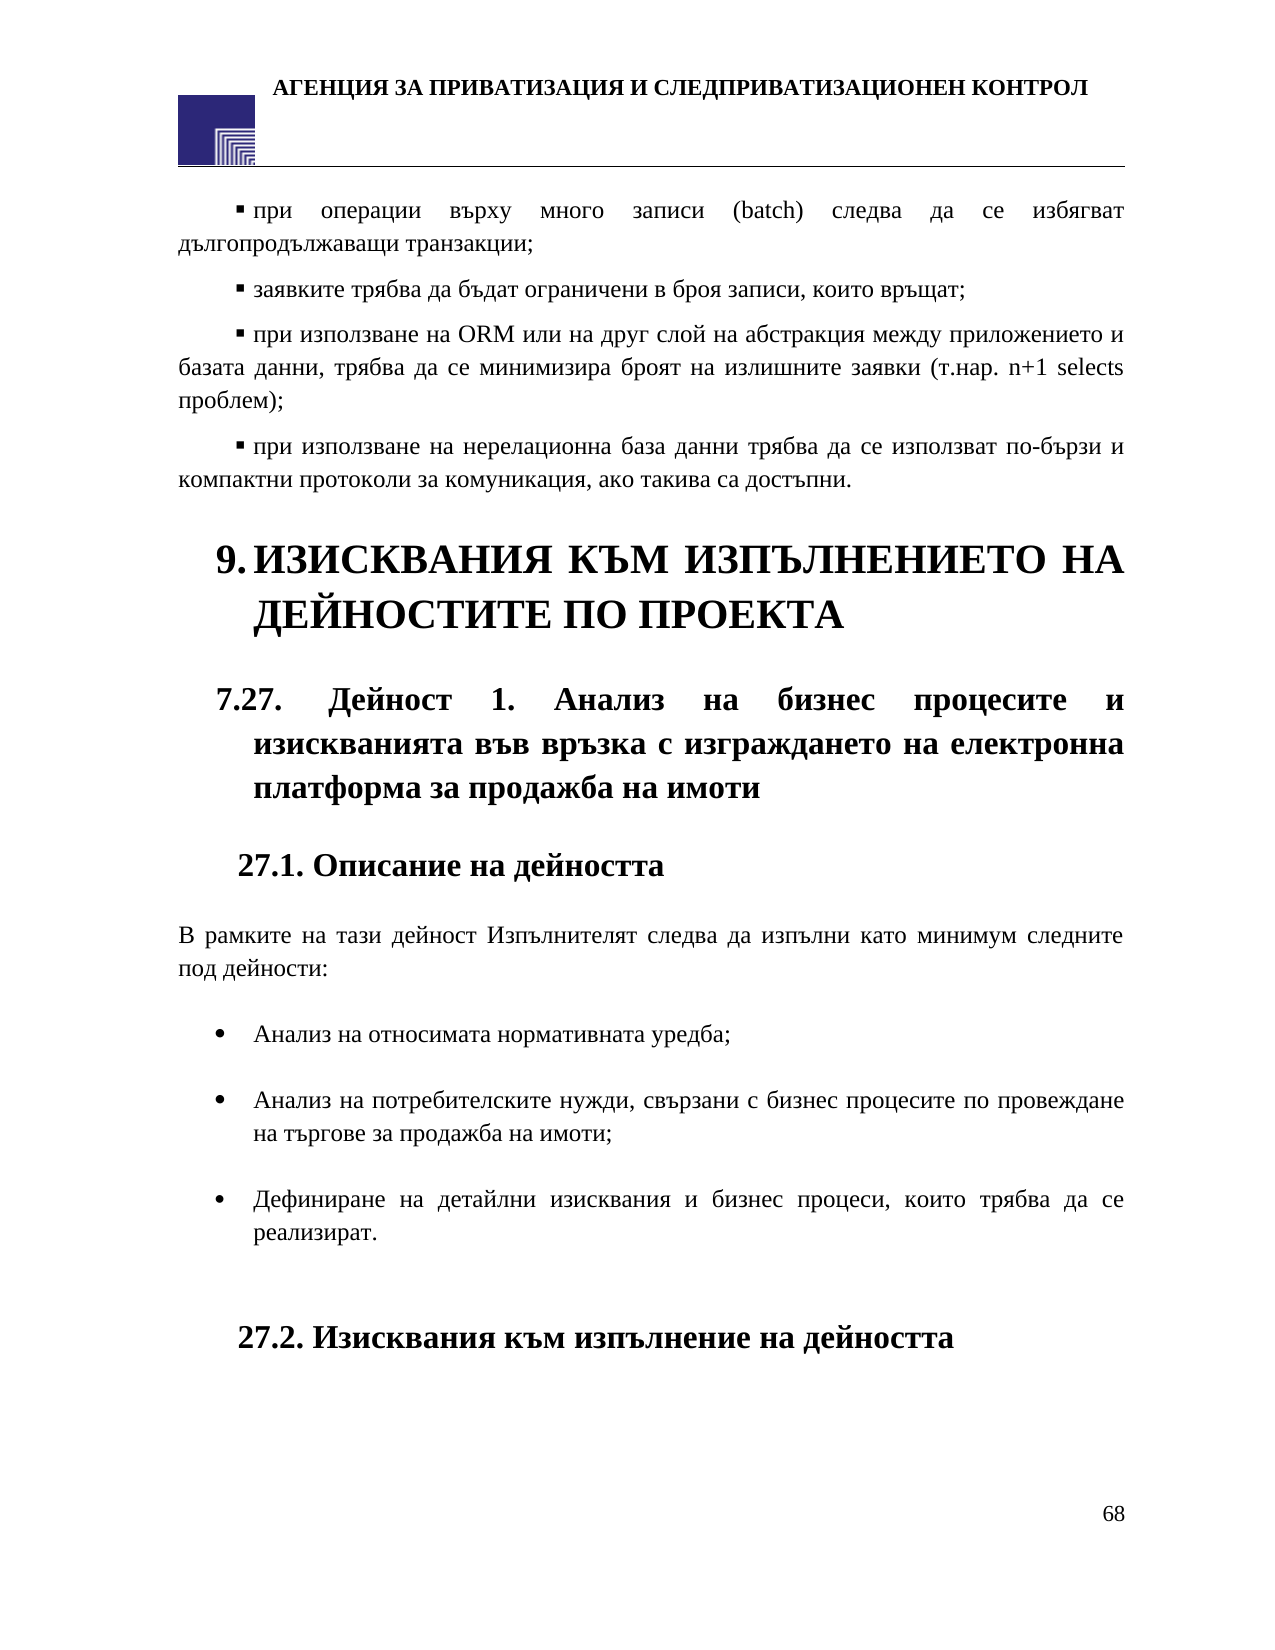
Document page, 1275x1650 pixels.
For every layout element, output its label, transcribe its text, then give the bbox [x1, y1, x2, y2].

list при операции върху много записи (batch) следва да се избягват дългопродължаващи транзакции; [178, 195, 1125, 257]
subtitle Дейност 1. Анализ на бизнес процесите и изискванията във връзка с изграждането на електронна платформа за продажба на имоти [216, 679, 1125, 806]
list Анализ на потребителските нужди, свързани с бизнес процесите по провеждане на търгове за продажба на имоти; [216, 1085, 1125, 1147]
text В рамките на тази дейност Изпълнителят следва да изпълни като минимум следните под дейности: [178, 920, 1125, 982]
list при използване на нерелационна база данни трябва да се използват по-бързи и компактни протоколи за комуникация, ако такива са достъпни. [178, 431, 1125, 493]
subtitle ИЗИСКВАНИЯ КЪМ ИЗПЪЛНЕНИЕТО НА ДЕЙНОСТИТЕ ПО ПРОЕКТА [216, 534, 1125, 638]
subtitle Описание на дейността [237, 846, 1125, 884]
list Анализ на относимата нормативната уредба; [216, 1019, 1125, 1048]
subtitle Изисквания към изпълнение на дейността [237, 1318, 1125, 1356]
list Дефиниране на детайлни изисквания и бизнес процеси, които трябва да се реализират. [216, 1184, 1125, 1246]
list заявките трябва да бъдат ограничени в броя записи, които връщат; [178, 274, 1125, 303]
list при използване на ORM или на друг слой на абстракция между приложението и базата данни, трябва да се минимизира броят на излишните заявки (т.нар. n+1 selects проблем); [178, 319, 1125, 414]
